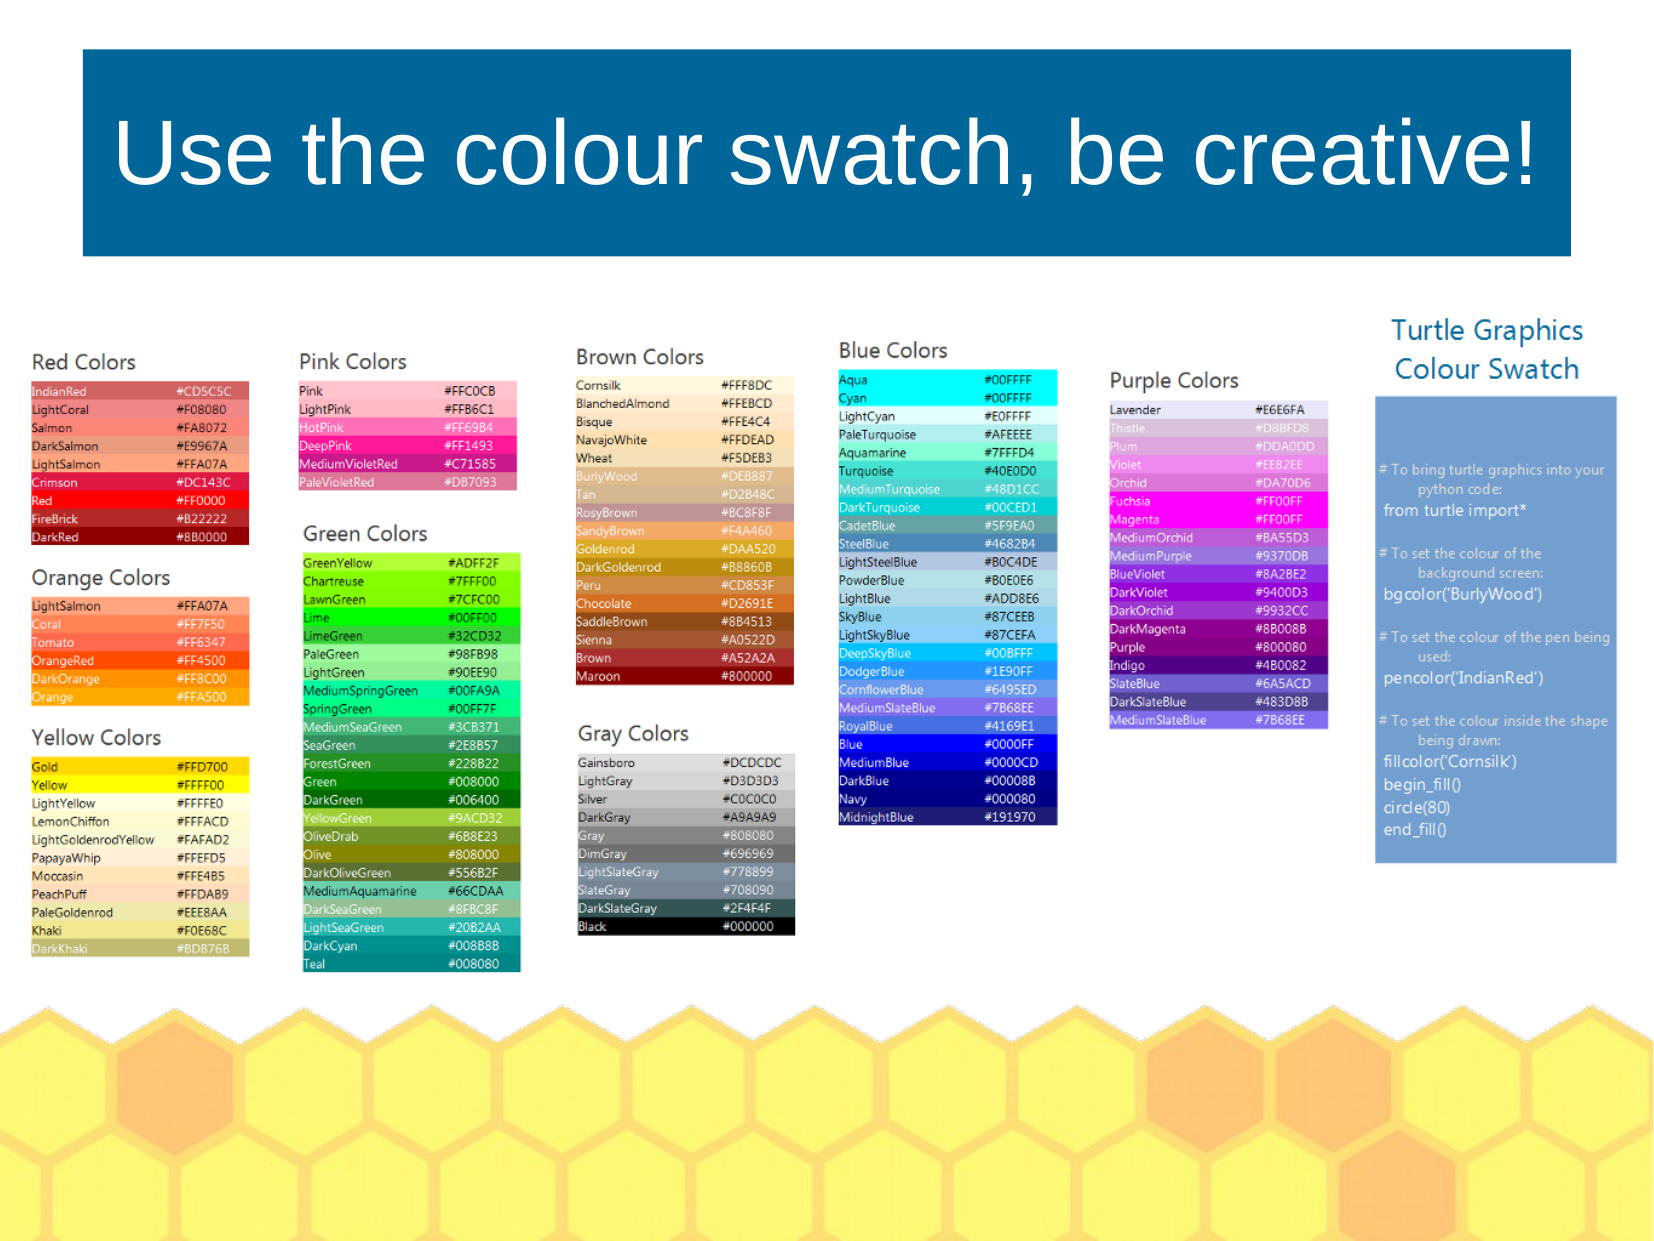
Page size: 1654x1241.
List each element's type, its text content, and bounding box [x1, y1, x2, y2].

picture [0, 1001, 1654, 1241]
title Use the colour swatch, be creative! [82, 49, 1571, 257]
picture [7, 300, 1654, 988]
